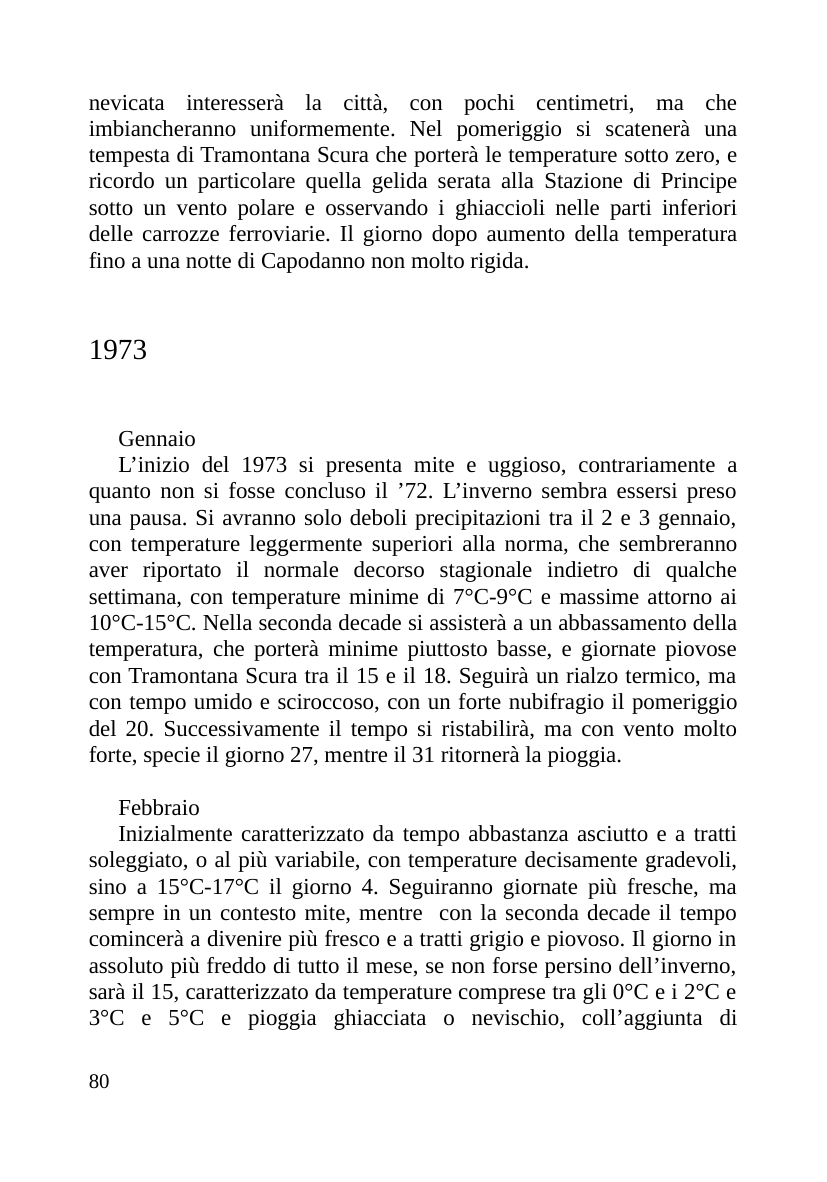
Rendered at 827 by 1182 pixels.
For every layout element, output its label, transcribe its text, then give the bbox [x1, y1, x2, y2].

text L’inizio del 1973 si presenta mite e uggioso, contrariamente a quanto non si fosse concluso il ’72. L’inverno sembra essersi preso una pausa. Si avranno solo deboli precipitazioni tra il 2 e 3 gennaio, con temperature leggermente superiori alla norma, che sembreranno aver riportato il normale decorso stagionale indietro di qualche settimana, con temperature minime di 7°C-9°C e massime attorno ai 10°C-15°C. Nella seconda decade si assisterà a un abbassamento della temperatura, che porterà minime piuttosto basse, e giornate piovose con Tramontana Scura tra il 15 e il 18. Seguirà un rialzo termico, ma con tempo umido e sciroccoso, con un forte nubifragio il pomeriggio del 20. Successivamente il tempo si ristabilirà, ma con vento molto forte, specie il giorno 27, mentre il 31 ritornerà la pioggia. [88, 451, 738, 767]
text Inizialmente caratterizzato da tempo abbastanza asciutto e a tratti soleggiato, o al più variabile, con temperature decisamente gradevoli, sino a 15°C-17°C il giorno 4. Seguiranno giornate più fresche, ma sempre in un contesto mite, mentre con la seconda decade il tempo comincerà a divenire più fresco e a tratti grigio e piovoso. Il giorno in assoluto più freddo di tutto il mese, se non forse persino dell’inverno, sarà il 15, caratterizzato da temperature comprese tra gli 0°C e i 2°C e 3°C e 5°C e pioggia ghiacciata o nevischio, coll’aggiunta di [88, 820, 738, 1031]
subtitle 1973 [88, 332, 738, 366]
text nevicata interesserà la città, con pochi centimetri, ma che imbiancheranno uniformemente. Nel pomeriggio si scatenerà una tempesta di Tramontana Scura che porterà le temperature sotto zero, e ricordo un particolare quella gelida serata alla Stazione di Principe sotto un vento polare e osservando i ghiaccioli nelle parti inferiori delle carrozze ferroviarie. Il giorno dopo aumento della temperatura fino a una notte di Capodanno non molto rigida. [88, 88, 738, 273]
text Febbraio [88, 794, 738, 820]
text Gennaio [88, 425, 738, 451]
